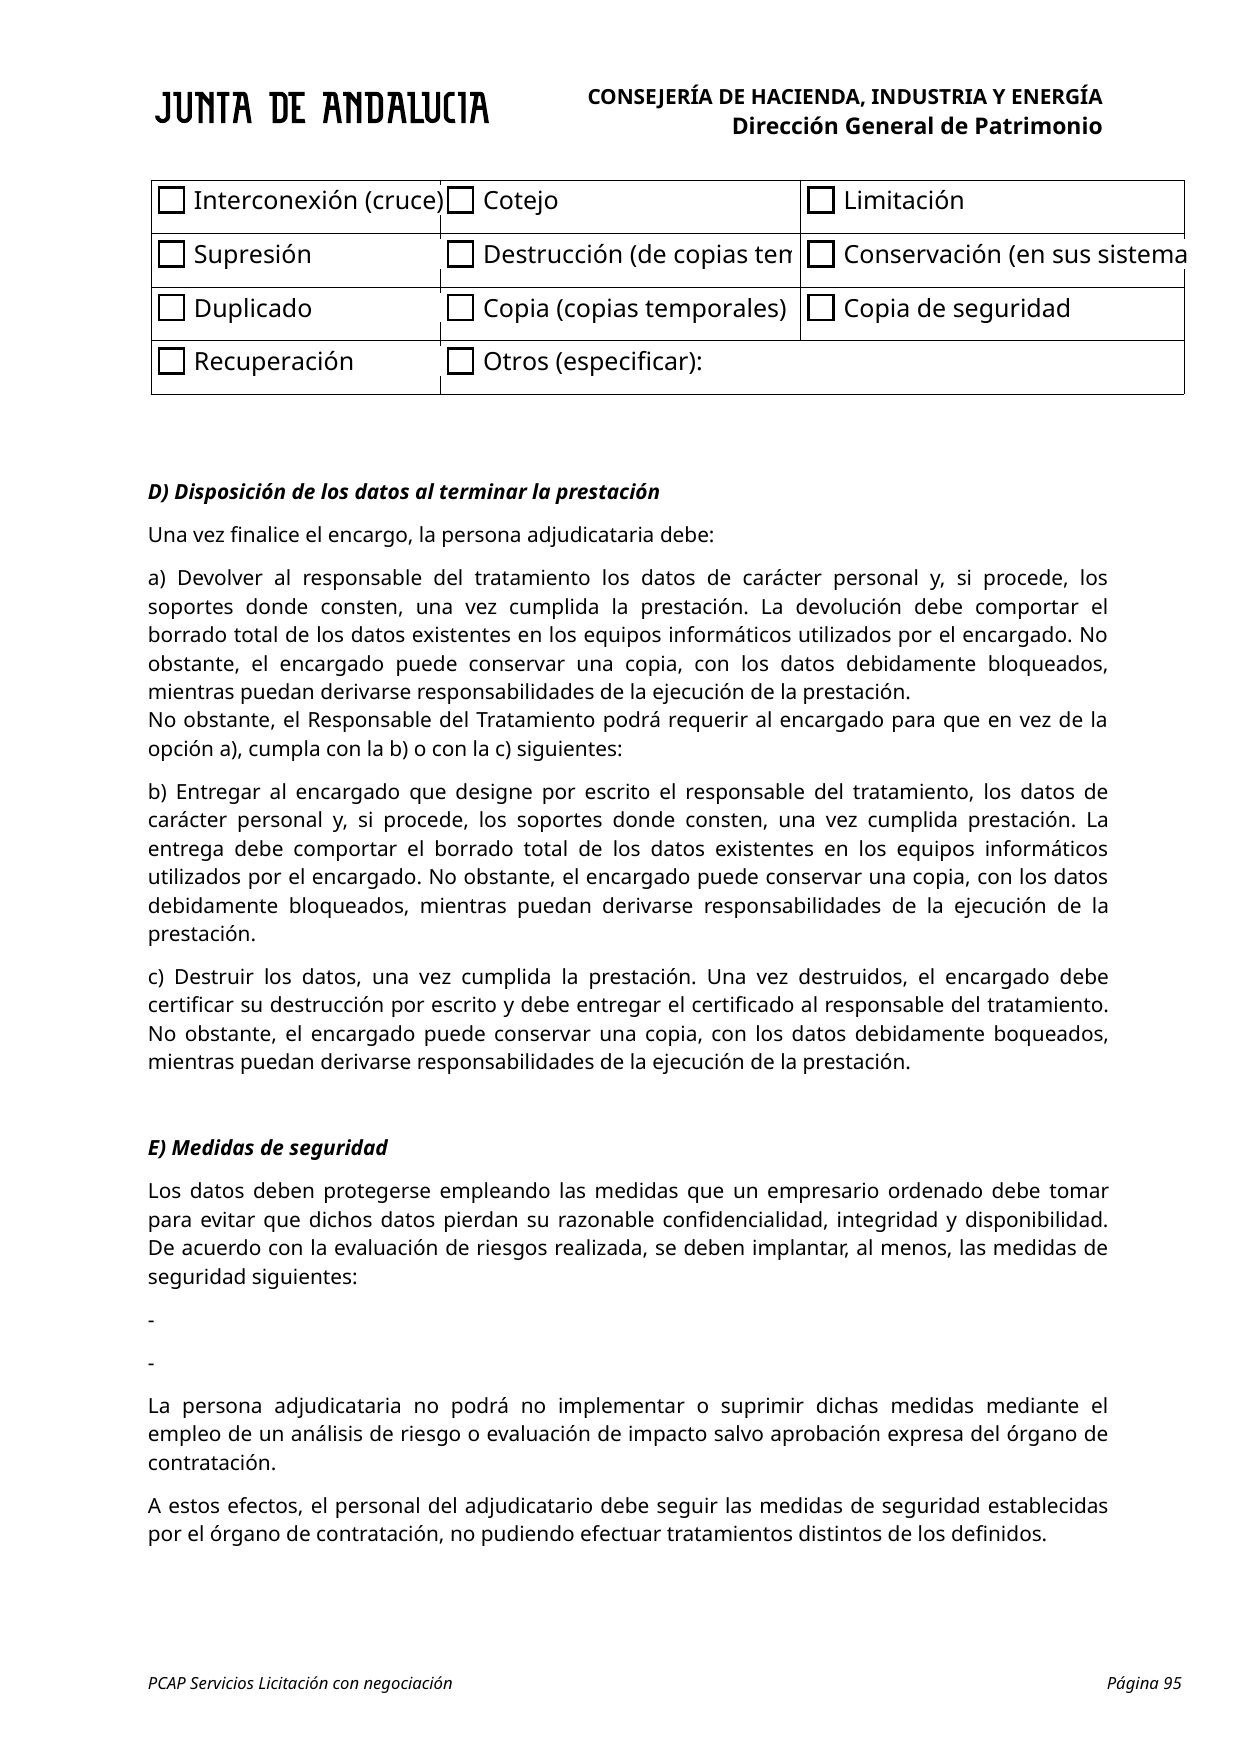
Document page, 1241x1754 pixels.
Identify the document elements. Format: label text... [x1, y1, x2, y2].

text c) Destruir los datos, una vez cumplida la prestación. Una vez destruidos, el encargado debe certificar su destrucción por escrito y debe entregar el certificado al responsable del tratamiento. No obstante, el encargado puede conservar una copia, con los datos debidamente boqueados, mientras puedan derivarse responsabilidades de la ejecución de la prestación. [148, 962, 1110, 1076]
text Una vez finalice el encargo, la persona adjudicataria debe: [148, 520, 1110, 549]
text La persona adjudicataria no podrá no implementar o suprimir dichas medidas mediante el empleo de un análisis de riesgo o evaluación de impacto salvo aprobación expresa del órgano de contratación. [148, 1391, 1110, 1476]
text No obstante, el Responsable del Tratamiento podrá requerir al encargado para que en vez de la opción a), cumpla con la b) o con la c) siguientes: [148, 706, 1110, 762]
text - [148, 1348, 1110, 1376]
table_cell [801, 234, 1184, 287]
table_cell [801, 288, 1184, 340]
text A estos efectos, el personal del adjudicatario debe seguir las medidas de seguridad establecidas por el órgano de contratación, no pudiendo efectuar tratamientos distintos de los definidos. [148, 1491, 1110, 1548]
table_cell [441, 234, 800, 287]
text a) Devolver al responsable del tratamiento los datos de carácter personal y, si procede, los soportes donde consten, una vez cumplida la prestación. La devolución debe comportar el borrado total de los datos existentes en los equipos informáticos utilizados por el encargado. No obstante, el encargado puede conservar una copia, con los datos debidamente bloqueados, mientras puedan derivarse responsabilidades de la ejecución de la prestación. [148, 563, 1110, 706]
text D) Disposición de los datos al terminar la prestación [148, 477, 1110, 506]
text Los datos deben protegerse empleando las medidas que un empresario ordenado debe tomar para evitar que dichos datos pierdan su razonable confidencialidad, integridad y disponibilidad. De acuerdo con la evaluación de riesgos realizada, se deben implantar, al menos, las medidas de seguridad siguientes: [148, 1177, 1110, 1290]
table_cell [152, 341, 440, 394]
table_cell [152, 288, 440, 340]
table_cell [152, 234, 440, 287]
text E) Medidas de seguridad [148, 1133, 1110, 1162]
table_cell [801, 181, 1184, 233]
text b) Entregar al encargado que designe por escrito el responsable del tratamiento, los datos de carácter personal y, si procede, los soportes donde consten, una vez cumplida prestación. La entrega debe comportar el borrado total de los datos existentes en los equipos informáticos utilizados por el encargado. No obstante, el encargado puede conservar una copia, con los datos debidamente bloqueados, mientras puedan derivarse responsabilidades de la ejecución de la prestación. [148, 777, 1110, 948]
table_cell [441, 181, 800, 233]
table_cell [441, 341, 1184, 394]
table_cell [152, 181, 440, 233]
table_cell [441, 288, 800, 340]
text - [148, 1305, 1110, 1333]
